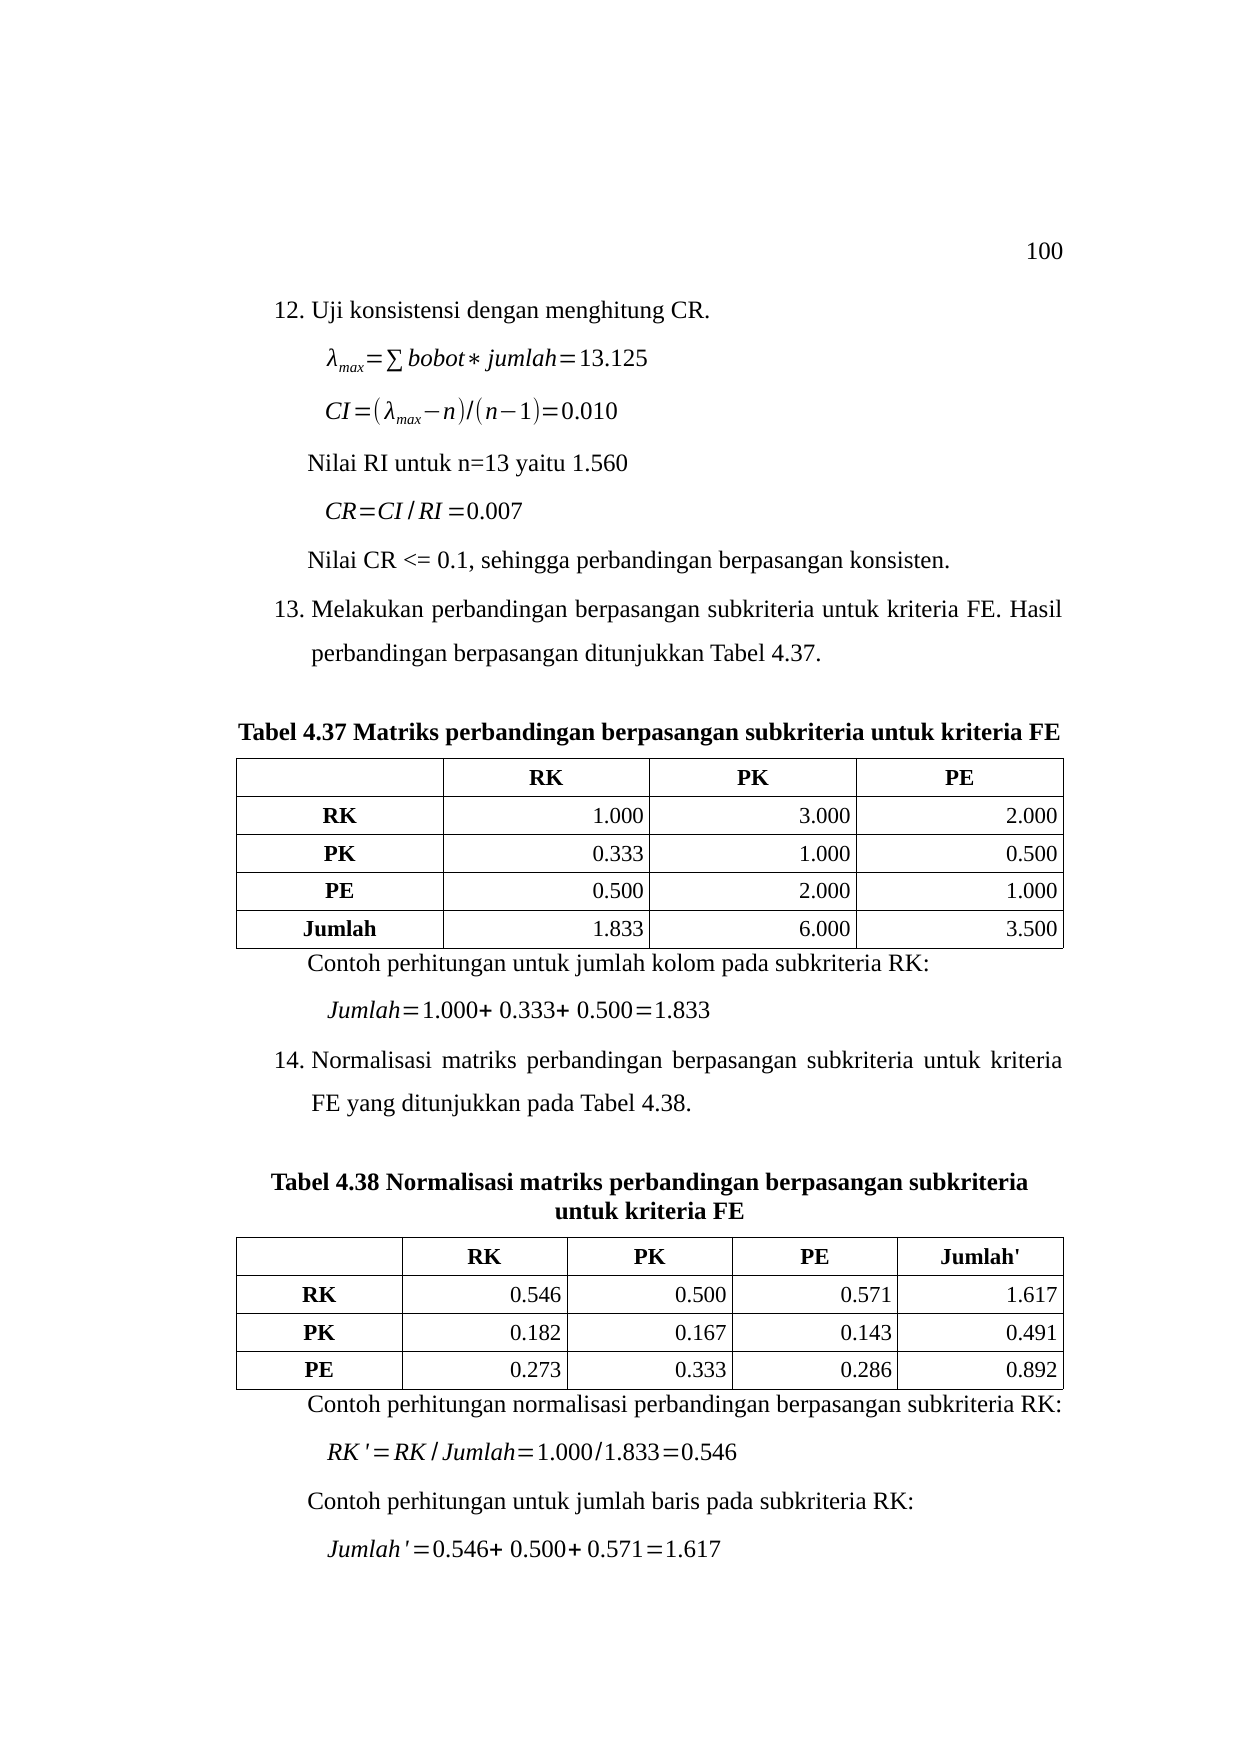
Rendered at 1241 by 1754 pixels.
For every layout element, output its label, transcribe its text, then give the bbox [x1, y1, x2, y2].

table_header Jumlah' [898, 1238, 1063, 1275]
table_cell 0.333 [568, 1352, 732, 1388]
table_cell 0.333 [444, 835, 649, 872]
table_cell PE [237, 1352, 402, 1388]
table_header PE [733, 1238, 897, 1275]
table_header [237, 1238, 402, 1275]
table_cell RK [237, 797, 443, 834]
text Tabel 4.38 Normalisasi matriks perbandingan berpasangan subkriteria untuk kriteria FE [236, 1167, 1063, 1224]
table_cell 1.617 [898, 1276, 1063, 1313]
table_cell Jumlah [237, 911, 443, 947]
table_cell 2.000 [650, 873, 856, 909]
table_cell 1.000 [857, 873, 1063, 909]
table_header [237, 759, 443, 796]
table_header RK [444, 759, 649, 796]
table_cell 0.892 [898, 1352, 1063, 1388]
table_cell 0.546 [403, 1276, 567, 1313]
table_header PK [568, 1238, 732, 1275]
table_cell 0.167 [568, 1314, 732, 1351]
table_cell PK [237, 835, 443, 872]
table_header RK [403, 1238, 567, 1275]
text Nilai RI untuk n=13 yaitu 1.560 [236, 448, 1063, 477]
table_header PE [857, 759, 1063, 796]
table_cell 0.571 [733, 1276, 897, 1313]
table_cell 0.182 [403, 1314, 567, 1351]
table_cell 0.143 [733, 1314, 897, 1351]
table_cell PE [237, 873, 443, 909]
table_cell 3.000 [650, 797, 856, 834]
list Melakukan perbandingan berpasangan subkriteria untuk kriteria FE. Hasil perbandingan berpasangan ditunjukkan Tabel 4.37. [274, 594, 1063, 666]
list Normalisasi matriks perbandingan berpasangan subkriteria untuk kriteria FE yang ditunjukkan pada Tabel 4.38. [274, 1045, 1063, 1117]
table_cell PK [237, 1314, 402, 1351]
text Nilai CR <= 0.1, sehingga perbandingan berpasangan konsisten. [236, 545, 1063, 574]
table_cell 1.000 [444, 797, 649, 834]
table_cell RK [237, 1276, 402, 1313]
text Contoh perhitungan untuk jumlah kolom pada subkriteria RK: [236, 949, 1063, 976]
table_cell 0.500 [444, 873, 649, 909]
table_cell 0.500 [568, 1276, 732, 1313]
table_cell 1.833 [444, 911, 649, 947]
table_cell 0.500 [857, 835, 1063, 872]
text Tabel 4.37 Matriks perbandingan berpasangan subkriteria untuk kriteria FE [236, 717, 1063, 746]
table_cell 0.273 [403, 1352, 567, 1388]
table_cell 6.000 [650, 911, 856, 947]
table_cell 1.000 [650, 835, 856, 872]
table_cell 3.500 [857, 911, 1063, 947]
text Contoh perhitungan normalisasi perbandingan berpasangan subkriteria RK: [236, 1390, 1063, 1417]
table_cell 0.491 [898, 1314, 1063, 1351]
table_cell 2.000 [857, 797, 1063, 834]
table_header PK [650, 759, 856, 796]
table_cell 0.286 [733, 1352, 897, 1388]
list Uji konsistensi dengan menghitung CR. [274, 295, 1063, 324]
text Contoh perhitungan untuk jumlah baris pada subkriteria RK: [236, 1486, 1063, 1514]
